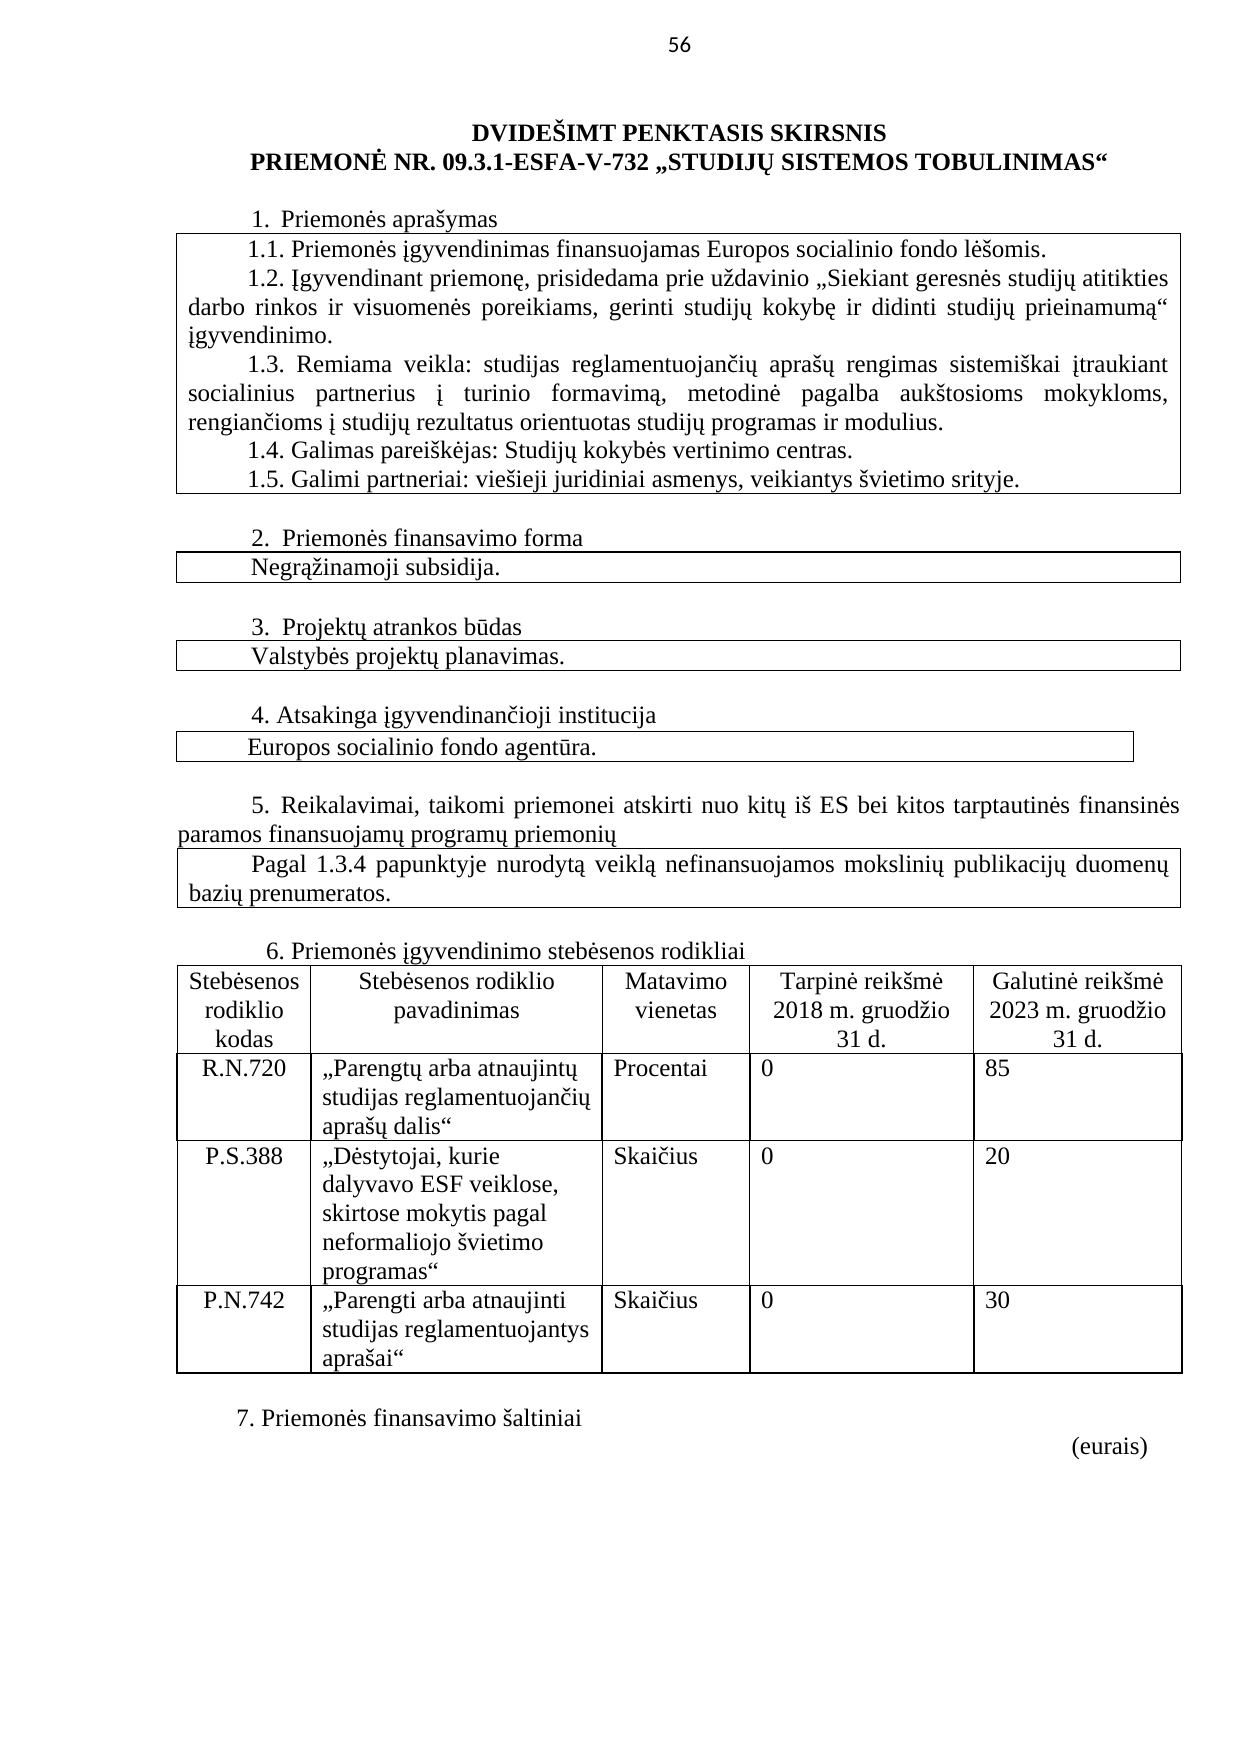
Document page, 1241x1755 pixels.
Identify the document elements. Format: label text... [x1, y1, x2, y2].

table_header Stebėsenos rodiklio pavadinimas [311, 966, 602, 1052]
table_cell „Dėstytojai, kurie dalyvavo ESF veiklose, skirtose mokytis pagal neformaliojo švietimo programas“ [311, 1141, 602, 1284]
table_cell 30 [975, 1286, 1181, 1372]
table_cell 0 [751, 1054, 973, 1140]
table_header Matavimo vienetas [603, 966, 749, 1052]
table_header Galutinė reikšmė 2023 m. gruodžio 31 d. [974, 966, 1181, 1052]
text 6. Priemonės įgyvendinimo stebėsenos rodikliai [266, 936, 1181, 965]
text 5. Reikalavimai, taikomi priemonei atskirti nuo kitų iš ES bei kitos tarptautinės finansinės paramos finansuojamų programų priemonių [177, 791, 1181, 848]
text 7. Priemonės finansavimo šaltiniai [236, 1403, 1181, 1431]
table_cell 1.4. Galimas pareiškėjas: Studijų kokybės vertinimo centras. [177, 435, 1180, 464]
table_cell Procentai [603, 1054, 749, 1140]
table_header Tarpinė reikšmė 2018 m. gruodžio 31 d. [750, 966, 973, 1052]
table_header 1.1. Priemonės įgyvendinimas finansuojamas Europos socialinio fondo lėšomis. [177, 234, 1180, 263]
table_cell Skaičius [603, 1141, 749, 1284]
table_header Stebėsenos rodiklio kodas [178, 966, 310, 1052]
table_header Europos socialinio fondo agentūra. [177, 732, 1133, 761]
table_cell 1.2. Įgyvendinant priemonę, prisidedama prie uždavinio „Siekiant geresnės studijų atitikties darbo rinkos ir visuomenės poreikiams, gerinti studijų kokybę ir didinti studijų prieinamumą“ įgyvendinimo. [177, 263, 1180, 349]
table_cell 85 [975, 1054, 1181, 1140]
text (eurais) [177, 1431, 1181, 1460]
text DVIDEŠIMT PENKTASIS SKIRSNIS [177, 118, 1181, 147]
table_header Valstybės projektų planavimas. [177, 641, 1180, 670]
table_cell 0 [751, 1286, 973, 1372]
table_cell P.S.388 [178, 1141, 310, 1284]
table_header Pagal 1.3.4 papunktyje nurodytą veiklą nefinansuojamos mokslinių publikacijų duomenų bazių prenumeratos. [178, 849, 1180, 907]
table_cell P.N.742 [178, 1286, 310, 1372]
table_cell 20 [974, 1141, 1181, 1284]
text 1. Priemonės aprašymas [251, 204, 1181, 233]
table_cell 1.5. Galimi partneriai: viešieji juridiniai asmenys, veikiantys švietimo srityje. [177, 464, 1180, 493]
table_cell „Parengti arba atnaujinti studijas reglamentuojantys aprašai“ [312, 1286, 601, 1372]
table_cell 0 [750, 1141, 973, 1284]
table_cell 1.3. Remiama veikla: studijas reglamentuojančių aprašų rengimas sistemiškai įtraukiant socialinius partnerius į turinio formavimą, metodinė pagalba aukštosioms mokykloms, rengiančioms į studijų rezultatus orientuotas studijų programas ir modulius. [177, 349, 1180, 435]
text 2. Priemonės finansavimo forma [251, 523, 1181, 551]
text 4. Atsakinga įgyvendinančioji institucija [251, 700, 1181, 729]
table_header Negrąžinamoji subsidija. [177, 553, 1180, 582]
text 3. Projektų atrankos būdas [251, 612, 1181, 640]
table_cell „Parengtų arba atnaujintų studijas reglamentuojančių aprašų dalis“ [312, 1054, 601, 1140]
table_cell Skaičius [603, 1286, 749, 1372]
text PRIEMONĖ NR. 09.3.1-ESFA-V-732 „STUDIJŲ SISTEMOS TOBULINIMAS“ [177, 147, 1181, 176]
table_cell R.N.720 [178, 1054, 310, 1140]
